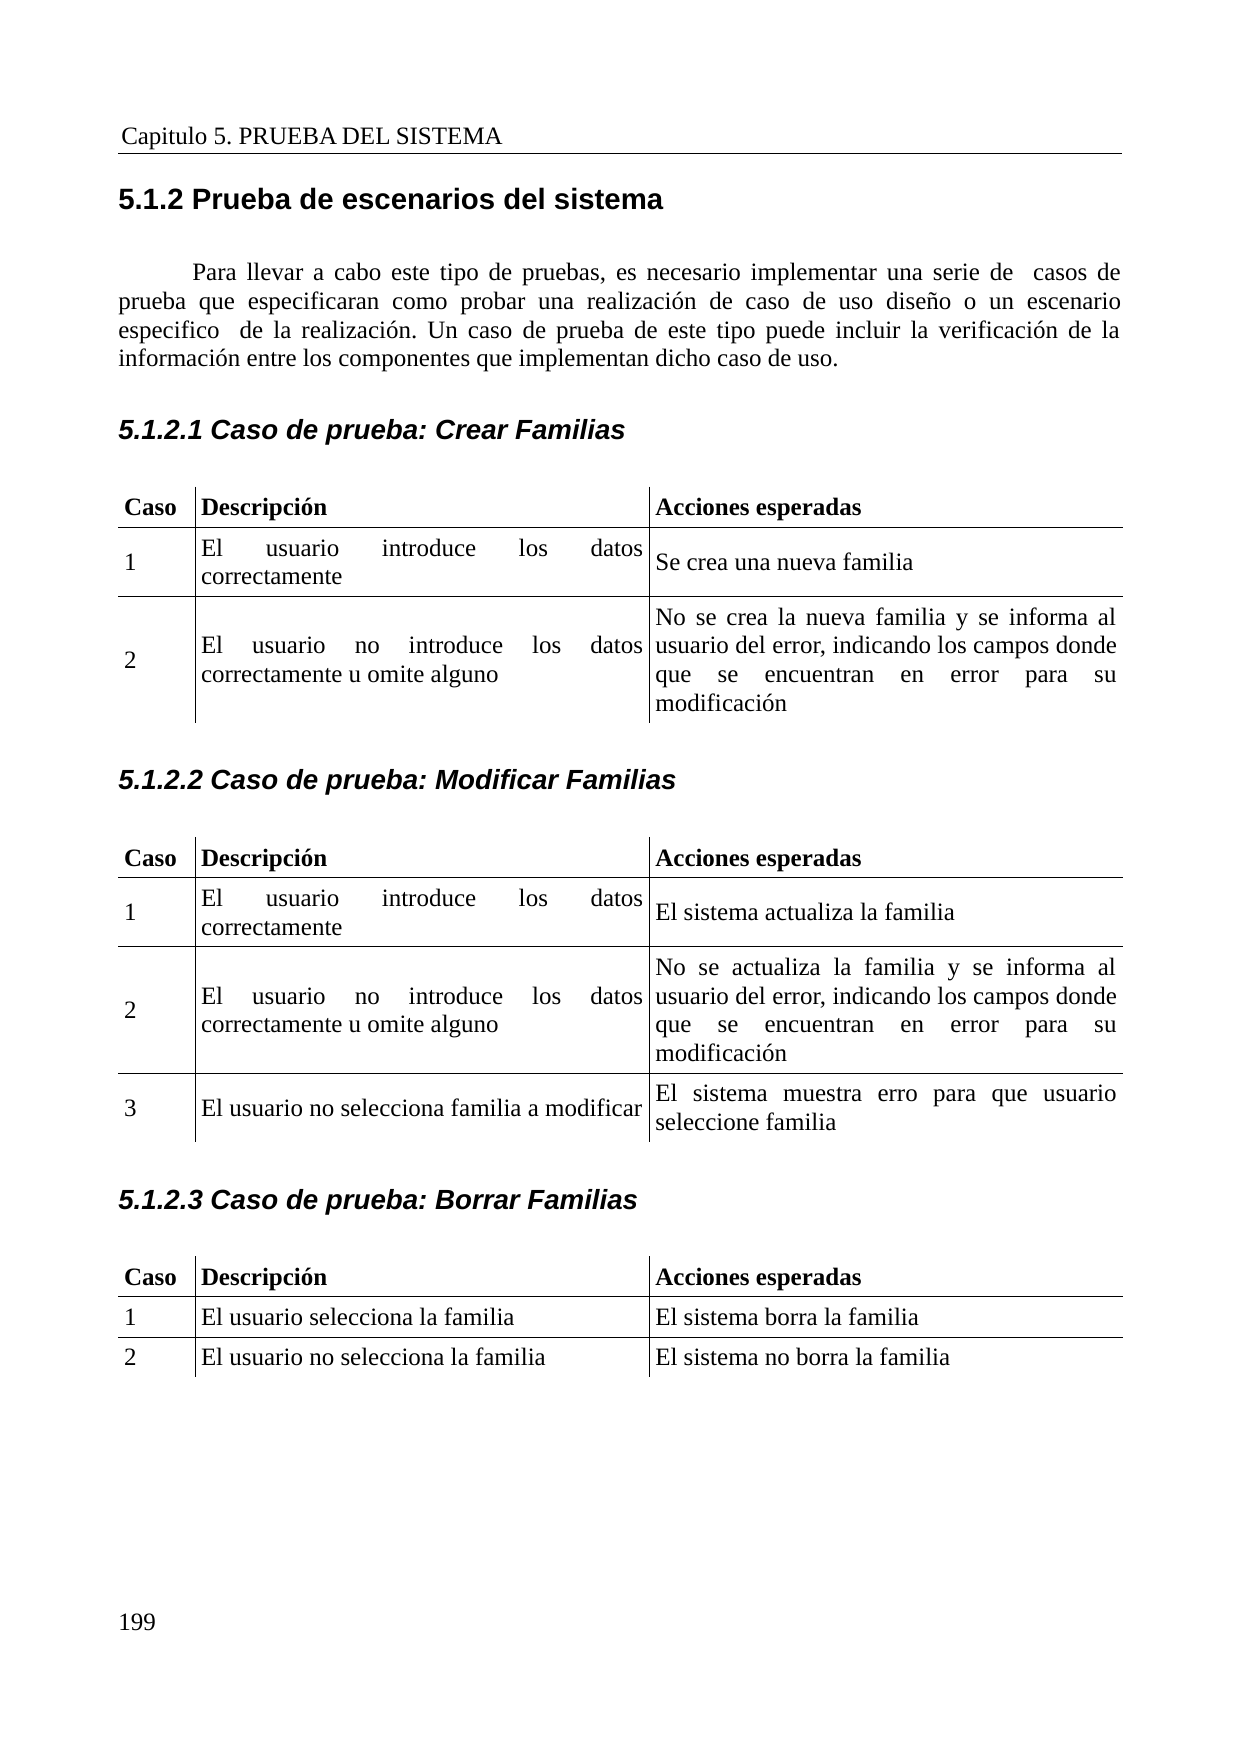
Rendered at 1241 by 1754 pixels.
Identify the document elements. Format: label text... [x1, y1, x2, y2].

table_header Caso [118, 837, 195, 877]
table_header Acciones esperadas [650, 837, 1123, 877]
subtitle 5.1.2.3 Caso de prueba: Borrar Familias [118, 1183, 1122, 1215]
table_cell El usuario no introduce los datos correctamente u omite alguno [196, 947, 649, 1073]
subtitle 5.1.2.2 Caso de prueba: Modificar Familias [118, 764, 1122, 796]
table_header Caso [118, 487, 195, 527]
table_cell 1 [118, 528, 195, 596]
table_cell No se actualiza la familia y se informa al usuario del error, indicando los campos donde que se encuentran en error para su modificación [650, 947, 1123, 1073]
subtitle 5.1.2.1 Caso de prueba: Crear Familias [118, 413, 1122, 445]
table_cell El sistema muestra erro para que usuario seleccione familia [650, 1074, 1123, 1142]
table_header Acciones esperadas [650, 1256, 1123, 1296]
subtitle 5.1.2 Prueba de escenarios del sistema [118, 182, 1122, 216]
table_cell El usuario no selecciona familia a modificar [196, 1074, 649, 1142]
table_cell El usuario no introduce los datos correctamente u omite alguno [196, 597, 649, 722]
table_cell 1 [118, 1297, 195, 1337]
table_cell No se crea la nueva familia y se informa al usuario del error, indicando los campos donde que se encuentran en error para su modificación [650, 597, 1123, 722]
table_cell El sistema actualiza la familia [650, 878, 1123, 946]
table_cell 3 [118, 1074, 195, 1142]
table_cell El usuario introduce los datos correctamente [196, 528, 649, 596]
table_cell 1 [118, 878, 195, 946]
table_header Descripción [196, 837, 649, 877]
table_cell El sistema no borra la familia [650, 1338, 1123, 1377]
table_cell Se crea una nueva familia [650, 528, 1123, 596]
table_cell El usuario selecciona la familia [196, 1297, 649, 1337]
table_header Descripción [196, 1256, 649, 1296]
table_cell 2 [118, 597, 195, 722]
text Para llevar a cabo este tipo de pruebas, es necesario implementar una serie de casos de prueba que especificaran como probar una realización de caso de uso diseño o un escenario especifico de la realización. Un caso de prueba de este tipo puede incluir la verificación de la información entre los componentes que implementan dicho caso de uso. [118, 257, 1122, 372]
table_cell El usuario introduce los datos correctamente [196, 878, 649, 946]
table_header Caso [118, 1256, 195, 1296]
table_cell 2 [118, 1338, 195, 1377]
table_header Acciones esperadas [650, 487, 1123, 527]
table_cell 2 [118, 947, 195, 1073]
table_cell El usuario no selecciona la familia [196, 1338, 649, 1377]
table_cell El sistema borra la familia [650, 1297, 1123, 1337]
table_header Descripción [196, 487, 649, 527]
